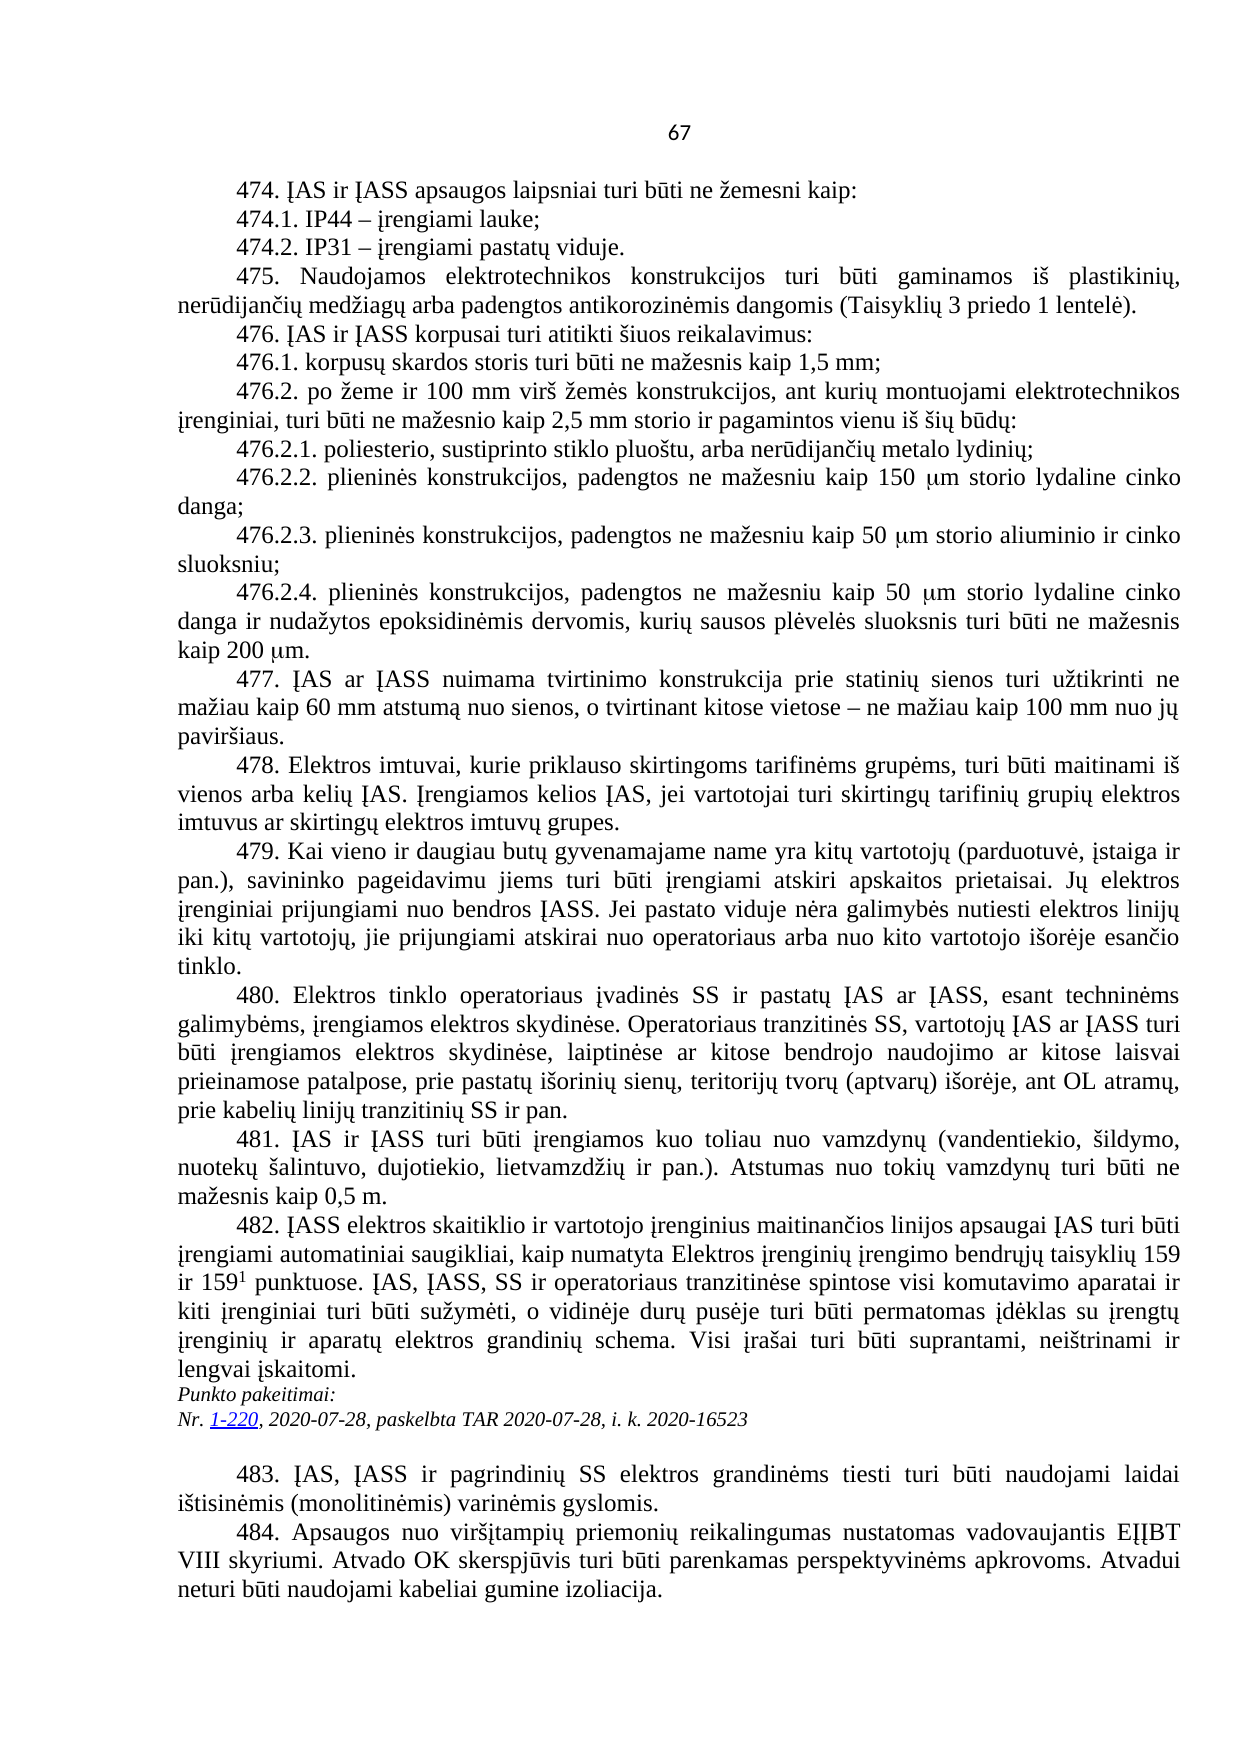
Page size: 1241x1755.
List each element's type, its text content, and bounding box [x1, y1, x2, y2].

text 476.2.1. poliesterio, sustiprinto stiklo pluoštu, arba nerūdijančių metalo lydinių; [177, 434, 1181, 462]
text Nr. 1-220, 2020-07-28, paskelbta TAR 2020-07-28, i. k. 2020-16523 [177, 1406, 1181, 1431]
text 480. Elektros tinklo operatoriaus įvadinės SS ir pastatų ĮAS ar ĮASS, esant techninėms galimybėms, įrengiamos elektros skydinėse. Operatoriaus tranzitinės SS, vartotojų ĮAS ar ĮASS turi būti įrengiamos elektros skydinėse, laiptinėse ar kitose bendrojo naudojimo ar kitose laisvai prieinamose patalpose, prie pastatų išorinių sienų, teritorijų tvorų (aptvarų) išorėje, ant OL atramų, prie kabelių linijų tranzitinių SS ir pan. [177, 980, 1181, 1124]
text Punkto pakeitimai: [177, 1382, 1181, 1406]
text 476.2.4. plieninės konstrukcijos, padengtos ne mažesniu kaip 50 m storio lydaline cinko danga ir nudažytos epoksidinėmis dervomis, kurių sausos plėvelės sluoksnis turi būti ne mažesnis kaip 200 m. [177, 577, 1181, 664]
text 474. ĮAS ir ĮASS apsaugos laipsniai turi būti ne žemesni kaip: [177, 175, 1181, 204]
text 476. ĮAS ir ĮASS korpusai turi atitikti šiuos reikalavimus: [177, 319, 1181, 347]
text 479. Kai vieno ir daugiau butų gyvenamajame name yra kitų vartotojų (parduotuvė, įstaiga ir pan.), savininko pageidavimu jiems turi būti įrengiami atskiri apskaitos prietaisai. Jų elektros įrenginiai prijungiami nuo bendros ĮASS. Jei pastato viduje nėra galimybės nutiesti elektros linijų iki kitų vartotojų, jie prijungiami atskirai nuo operatoriaus arba nuo kito vartotojo išorėje esančio tinklo. [177, 836, 1181, 980]
text 476.1. korpusų skardos storis turi būti ne mažesnis kaip 1,5 mm; [177, 347, 1181, 376]
text 474.1. IP44 – įrengiami lauke; [177, 204, 1181, 232]
text 481. ĮAS ir ĮASS turi būti įrengiamos kuo toliau nuo vamzdynų (vandentiekio, šildymo, nuotekų šalintuvo, dujotiekio, lietvamzdžių ir pan.). Atstumas nuo tokių vamzdynų turi būti ne mažesnis kaip 0,5 m. [177, 1124, 1181, 1210]
text 478. Elektros imtuvai, kurie priklauso skirtingoms tarifinėms grupėms, turi būti maitinami iš vienos arba kelių ĮAS. Įrengiamos kelios ĮAS, jei vartotojai turi skirtingų tarifinių grupių elektros imtuvus ar skirtingų elektros imtuvų grupes. [177, 750, 1181, 836]
text 475. Naudojamos elektrotechnikos konstrukcijos turi būti gaminamos iš plastikinių, nerūdijančių medžiagų arba padengtos antikorozinėmis dangomis (Taisyklių 3 priedo 1 lentelė). [177, 261, 1181, 319]
text 482. ĮASS elektros skaitiklio ir vartotojo įrenginius maitinančios linijos apsaugai ĮAS turi būti įrengiami automatiniai saugikliai, kaip numatyta Elektros įrenginių įrengimo bendrųjų taisyklių 159 ir 1591 punktuose. ĮAS, ĮASS, SS ir operatoriaus tranzitinėse spintose visi komutavimo aparatai ir kiti įrenginiai turi būti sužymėti, o vidinėje durų pusėje turi būti permatomas įdėklas su įrengtų įrenginių ir aparatų elektros grandinių schema. Visi įrašai turi būti suprantami, neištrinami ir lengvai įskaitomi. [177, 1210, 1181, 1382]
text 476.2. po žeme ir 100 mm virš žemės konstrukcijos, ant kurių montuojami elektrotechnikos įrenginiai, turi būti ne mažesnio kaip 2,5 mm storio ir pagamintos vienu iš šių būdų: [177, 376, 1181, 434]
text 476.2.3. plieninės konstrukcijos, padengtos ne mažesniu kaip 50 m storio aliuminio ir cinko sluoksniu; [177, 520, 1181, 577]
text 476.2.2. plieninės konstrukcijos, padengtos ne mažesniu kaip 150 m storio lydaline cinko danga; [177, 462, 1181, 520]
text 484. Apsaugos nuo viršįtampių priemonių reikalingumas nustatomas vadovaujantis EĮĮBT VIII skyriumi. Atvado OK skerspjūvis turi būti parenkamas perspektyvinėms apkrovoms. Atvadui neturi būti naudojami kabeliai gumine izoliacija. [177, 1517, 1181, 1603]
text 483. ĮAS, ĮASS ir pagrindinių SS elektros grandinėms tiesti turi būti naudojami laidai ištisinėmis (monolitinėmis) varinėmis gyslomis. [177, 1459, 1181, 1517]
text 477. ĮAS ar ĮASS nuimama tvirtinimo konstrukcija prie statinių sienos turi užtikrinti ne mažiau kaip 60 mm atstumą nuo sienos, o tvirtinant kitose vietose – ne mažiau kaip 100 mm nuo jų paviršiaus. [177, 664, 1181, 750]
text 474.2. IP31 – įrengiami pastatų viduje. [177, 232, 1181, 261]
